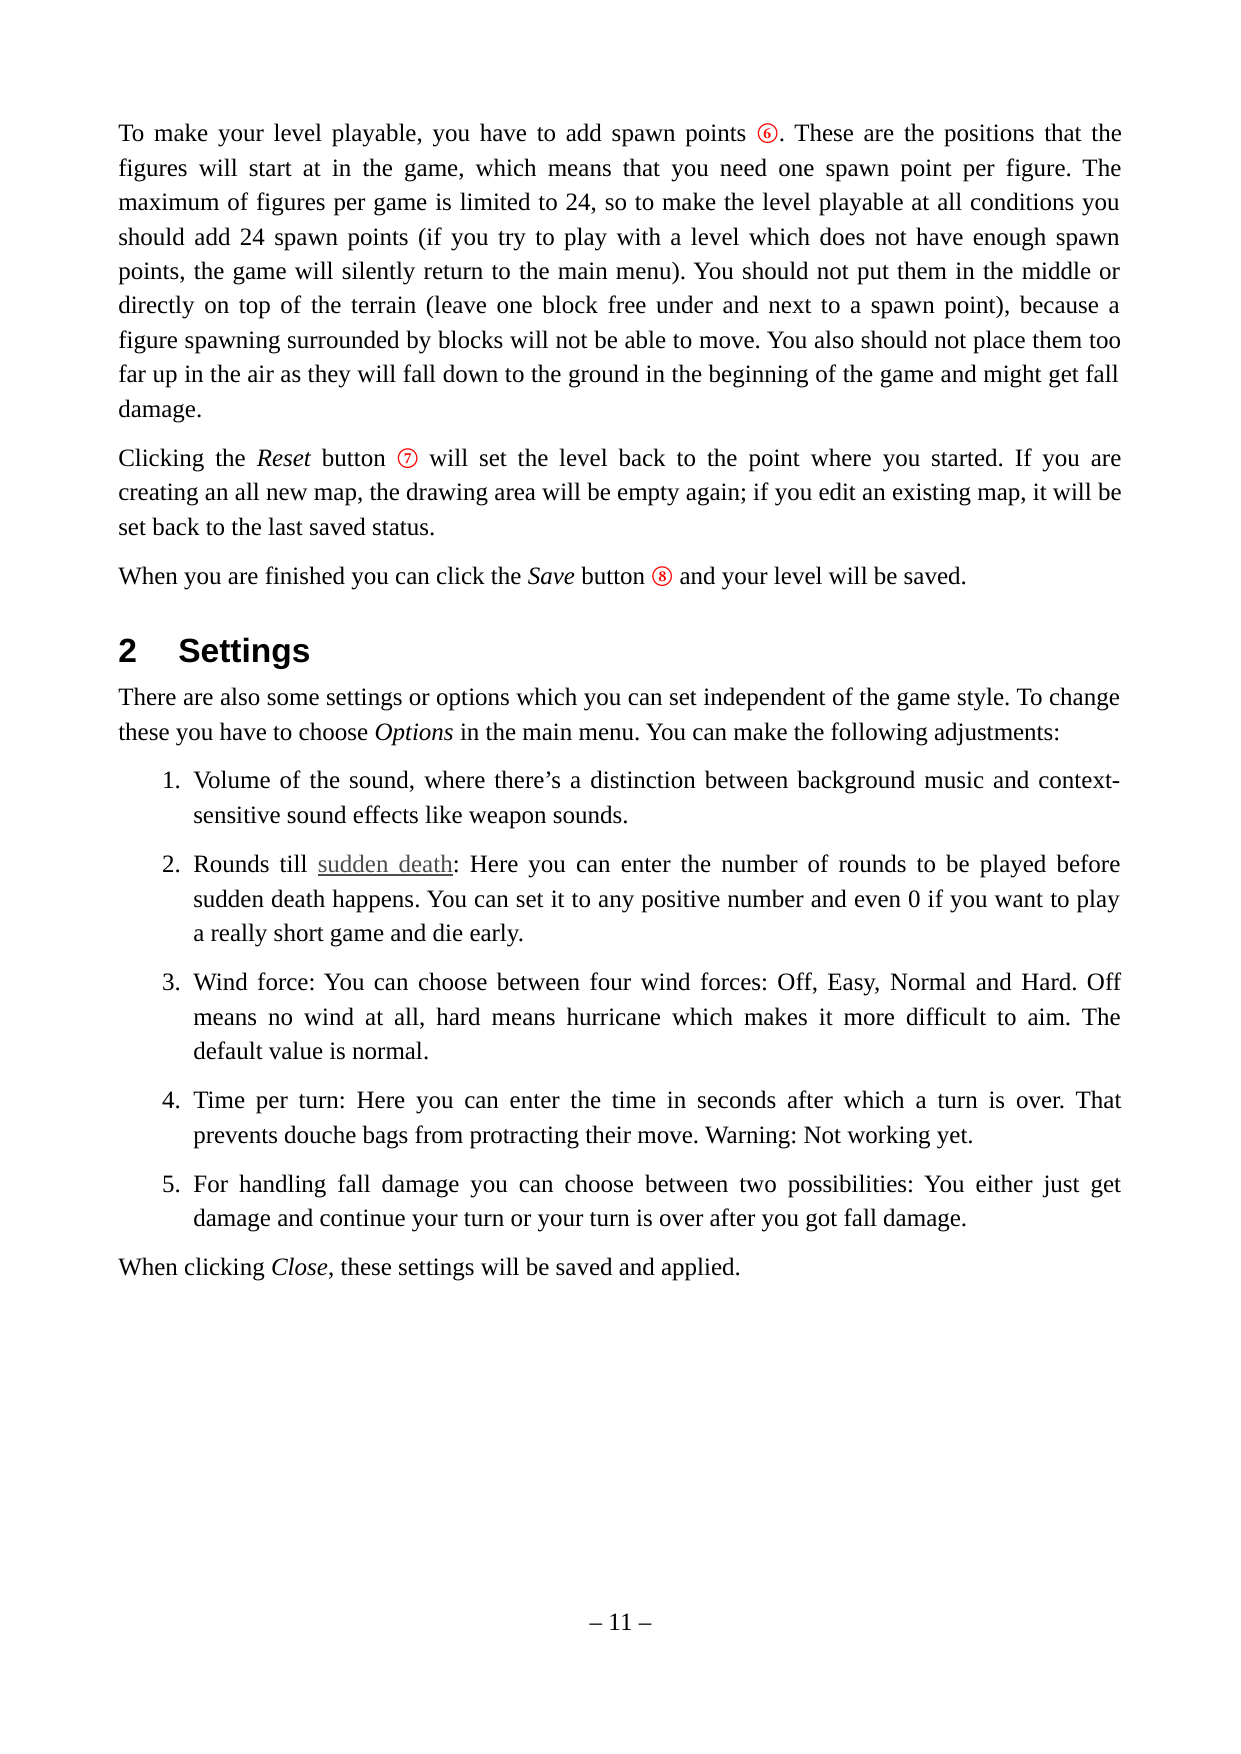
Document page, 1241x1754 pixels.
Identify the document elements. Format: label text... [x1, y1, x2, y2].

text To make your level playable, you have to add spawn points ⑥. These are the positions that the figures will start at in the game, which means that you need one spawn point per figure. The maximum of figures per game is limited to 24, so to make the level playable at all conditions you should add 24 spawn points (if you try to play with a level which does not have enough spawn points, the game will silently return to the main menu). You should not put them in the middle or directly on top of the terrain (leave one block free under and next to a spawn point), because a figure spawning surrounded by blocks will not be able to move. You also should not place them too far up in the air as they will fall down to the ground in the beginning of the game and might get fall damage. [118, 118, 1122, 423]
text Clicking the Reset button ⑦ will set the level back to the point where you started. If you are creating an all new map, the drawing area will be empty again; if you edit an existing map, it will be set back to the last saved status. [118, 443, 1122, 541]
list For handling fall damage you can choose between two possibilities: You either just get damage and continue your turn or your turn is over after you got fall damage. [156, 1169, 1122, 1232]
list Rounds till sudden death: Here you can enter the number of rounds to be played before sudden death happens. You can set it to any positive number and even 0 if you want to play a really short game and die early. [156, 849, 1122, 947]
text When you are finished you can click the Save button ⑧ and your level will be saved. [118, 561, 1122, 590]
list Time per turn: Here you can enter the time in seconds after which a turn is over. That prevents douche bags from protracting their move. Warning: Not working yet. [156, 1085, 1122, 1148]
text There are also some settings or options which you can set independent of the game style. To change these you have to choose Options in the main menu. You can make the following adjustments: [118, 682, 1122, 745]
subtitle Settings [118, 631, 1122, 669]
list Volume of the sound, where there’s a distinction between background music and context-sensitive sound effects like weapon sounds. [156, 766, 1122, 829]
list Wind force: You can choose between four wind forces: Off, Easy, Normal and Hard. Off means no wind at all, hard means hurricane which makes it more difficult to aim. The default value is normal. [156, 967, 1122, 1065]
text When clicking Close, these settings will be saved and applied. [118, 1252, 1122, 1281]
